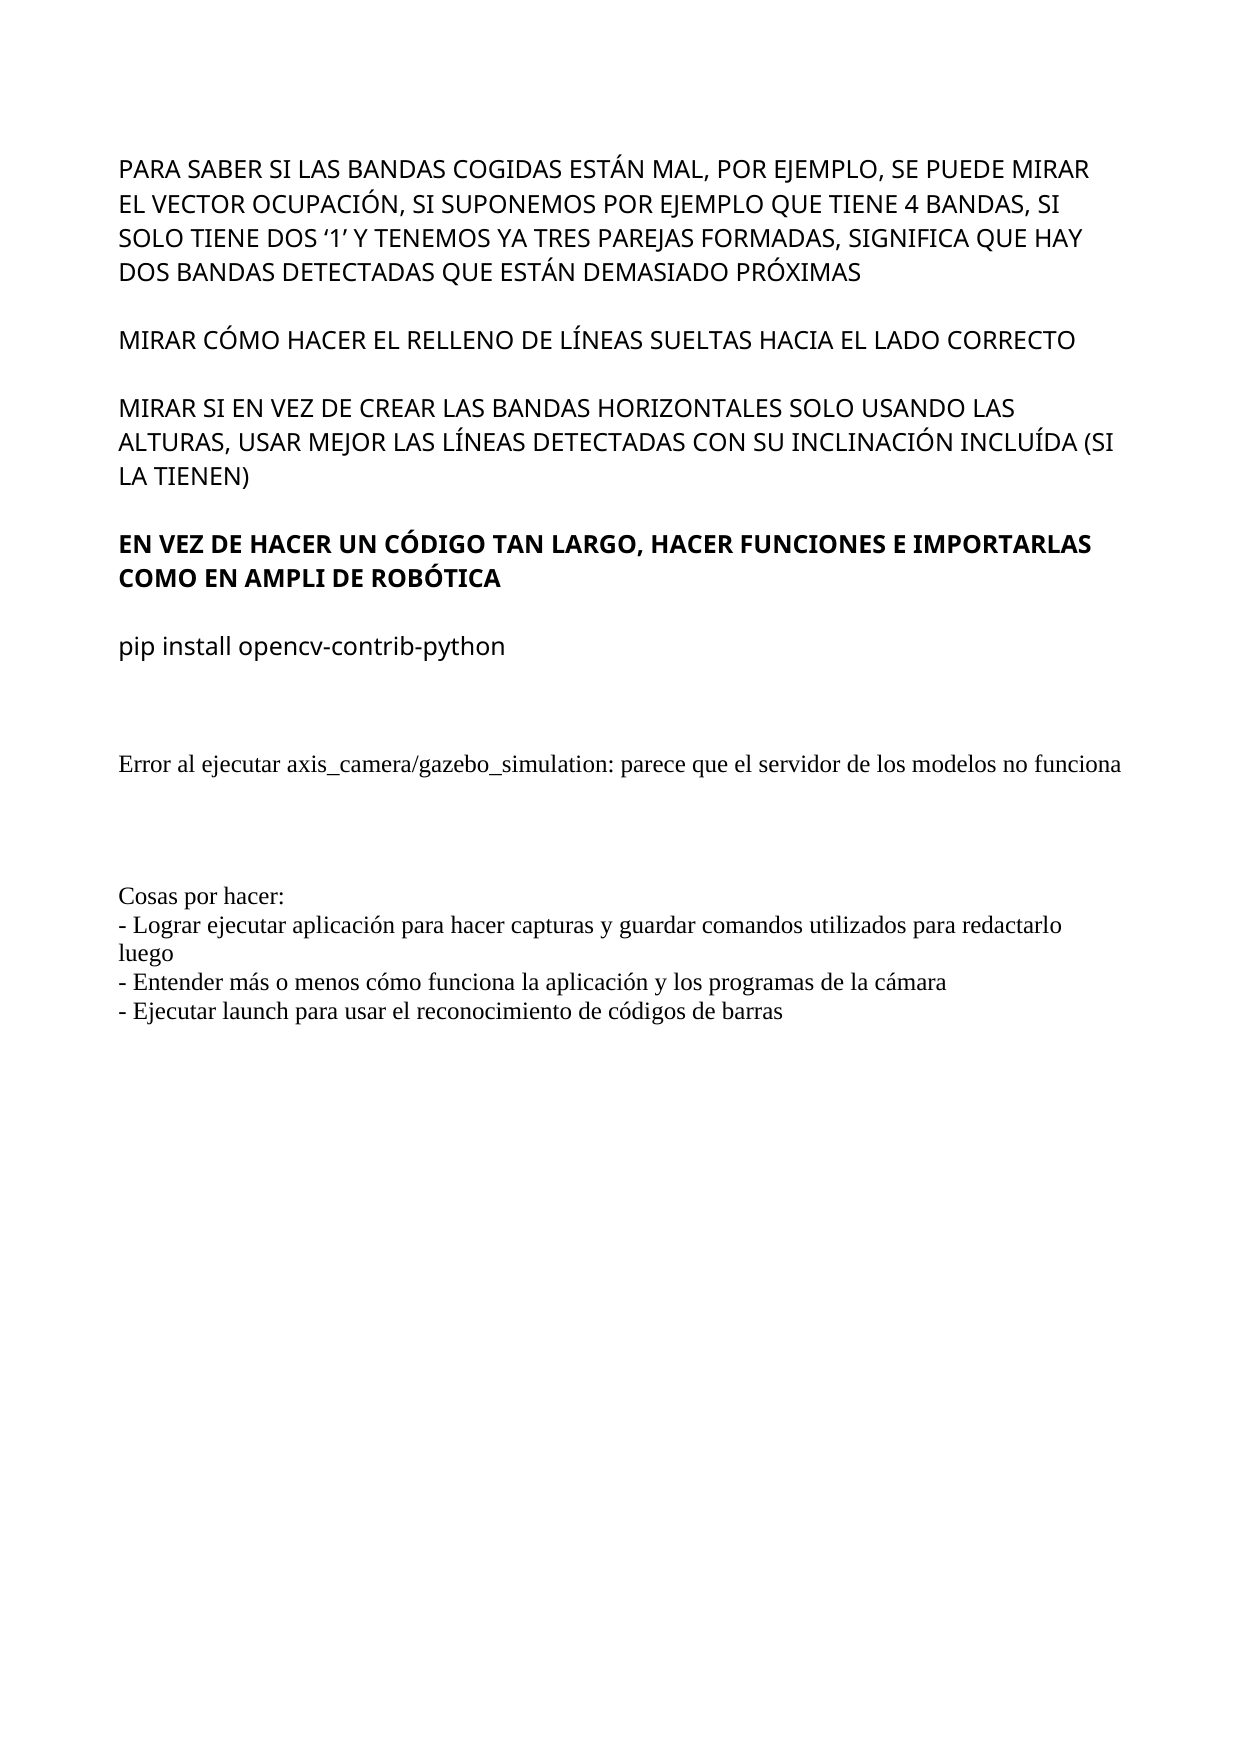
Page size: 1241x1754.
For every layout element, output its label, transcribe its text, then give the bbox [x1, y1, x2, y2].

text EN VEZ DE HACER UN CÓDIGO TAN LARGO, HACER FUNCIONES E IMPORTARLAS COMO EN AMPLI DE ROBÓTICA [118, 527, 1122, 595]
text - Entender más o menos cómo funciona la aplicación y los programas de la cámara [118, 967, 1122, 996]
text - Lograr ejecutar aplicación para hacer capturas y guardar comandos utilizados para redactarlo luego [118, 910, 1122, 967]
text Cosas por hacer: [118, 881, 1122, 910]
list Error al ejecutar axis_camera/gazebo_simulation: parece que el servidor de los modelos no funciona [118, 749, 1122, 778]
text - Ejecutar launch para usar el reconocimiento de códigos de barras [118, 996, 1122, 1025]
text PARA SABER SI LAS BANDAS COGIDAS ESTÁN MAL, POR EJEMPLO, SE PUEDE MIRAR EL VECTOR OCUPACIÓN, SI SUPONEMOS POR EJEMPLO QUE TIENE 4 BANDAS, SI SOLO TIENE DOS ‘1’ Y TENEMOS YA TRES PAREJAS FORMADAS, SIGNIFICA QUE HAY DOS BANDAS DETECTADAS QUE ESTÁN DEMASIADO PRÓXIMAS [118, 152, 1122, 288]
text MIRAR CÓMO HACER EL RELLENO DE LÍNEAS SUELTAS HACIA EL LADO CORRECTO [118, 322, 1122, 357]
text pip install opencv-contrib-python [118, 629, 1122, 663]
text MIRAR SI EN VEZ DE CREAR LAS BANDAS HORIZONTALES SOLO USANDO LAS ALTURAS, USAR MEJOR LAS LÍNEAS DETECTADAS CON SU INCLINACIÓN INCLUÍDA (SI LA TIENEN) [118, 391, 1122, 493]
